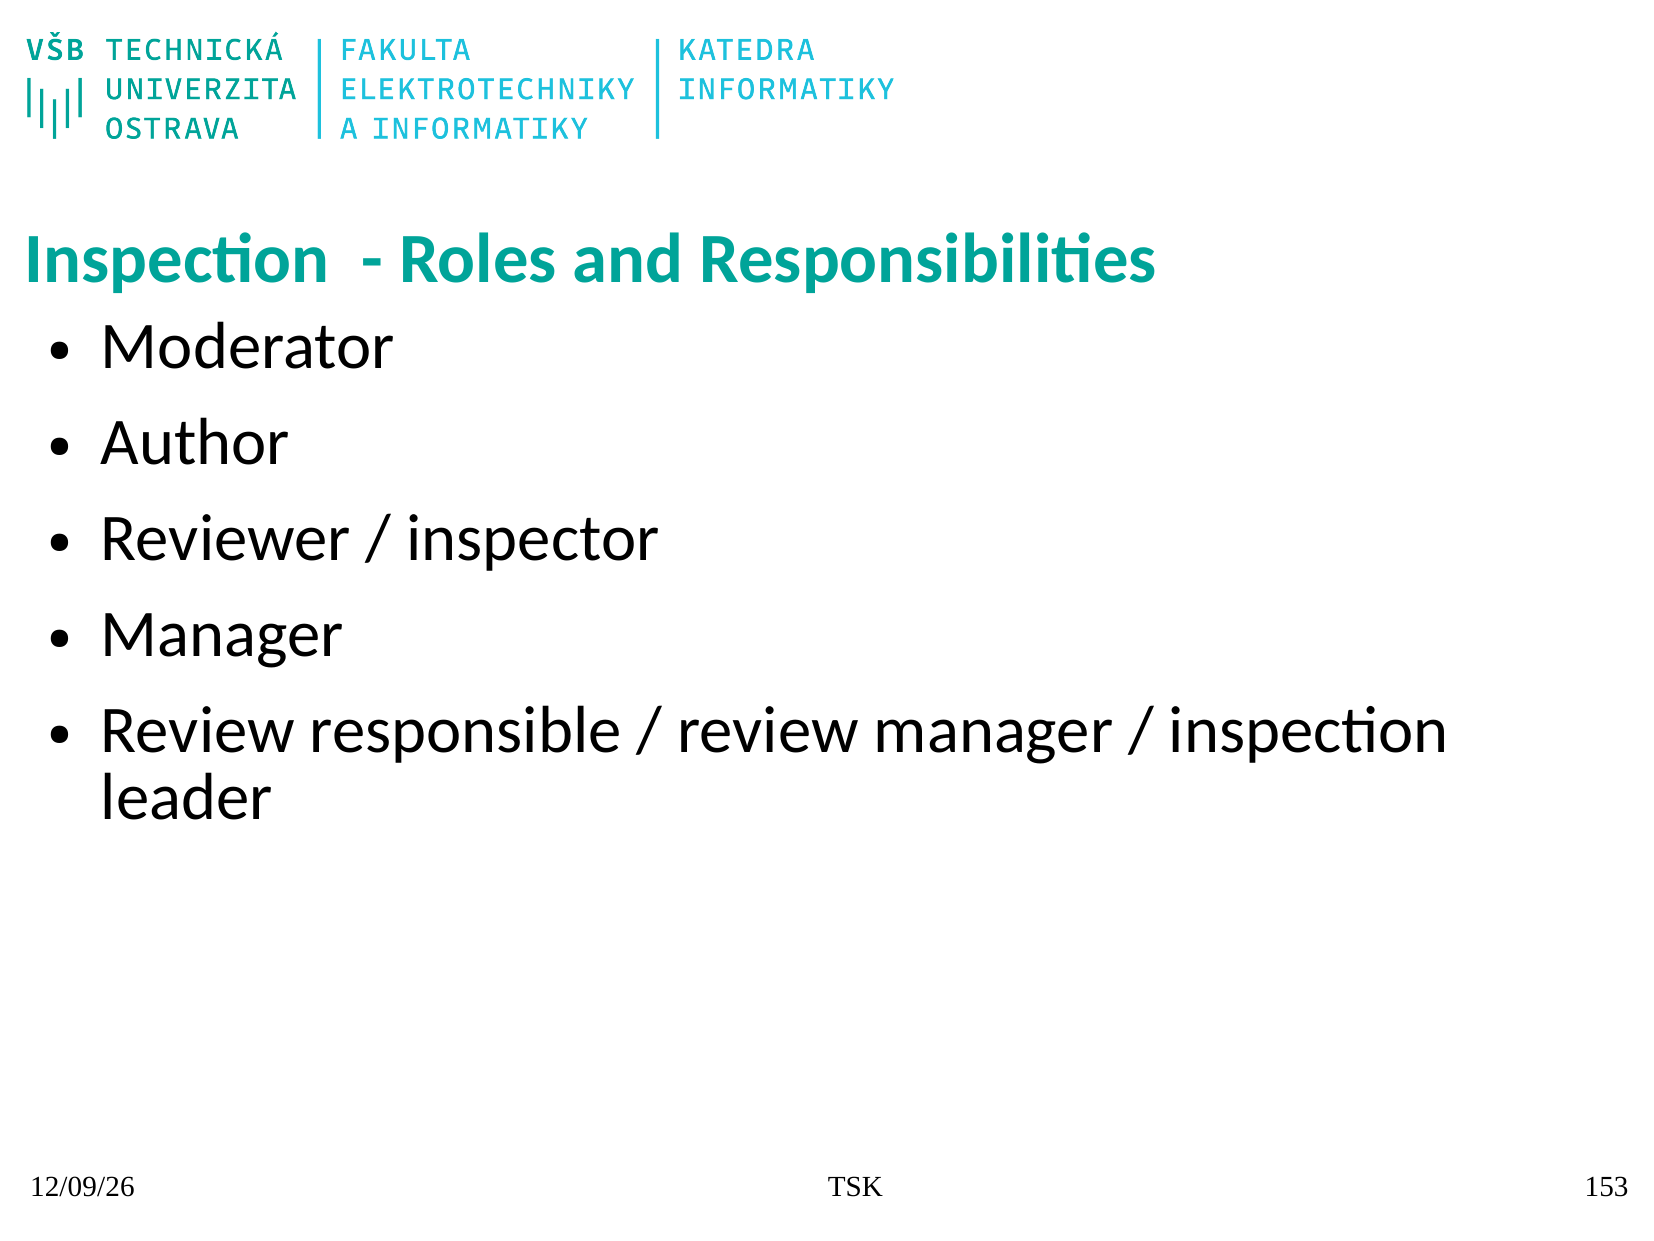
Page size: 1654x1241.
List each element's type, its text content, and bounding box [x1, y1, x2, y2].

title Inspection - Roles and Responsibilities [24, 169, 1629, 300]
picture [26, 31, 894, 139]
list Moderator Author Reviewer / inspector Manager Review responsible / review manager / inspection leader [30, 318, 1629, 1146]
